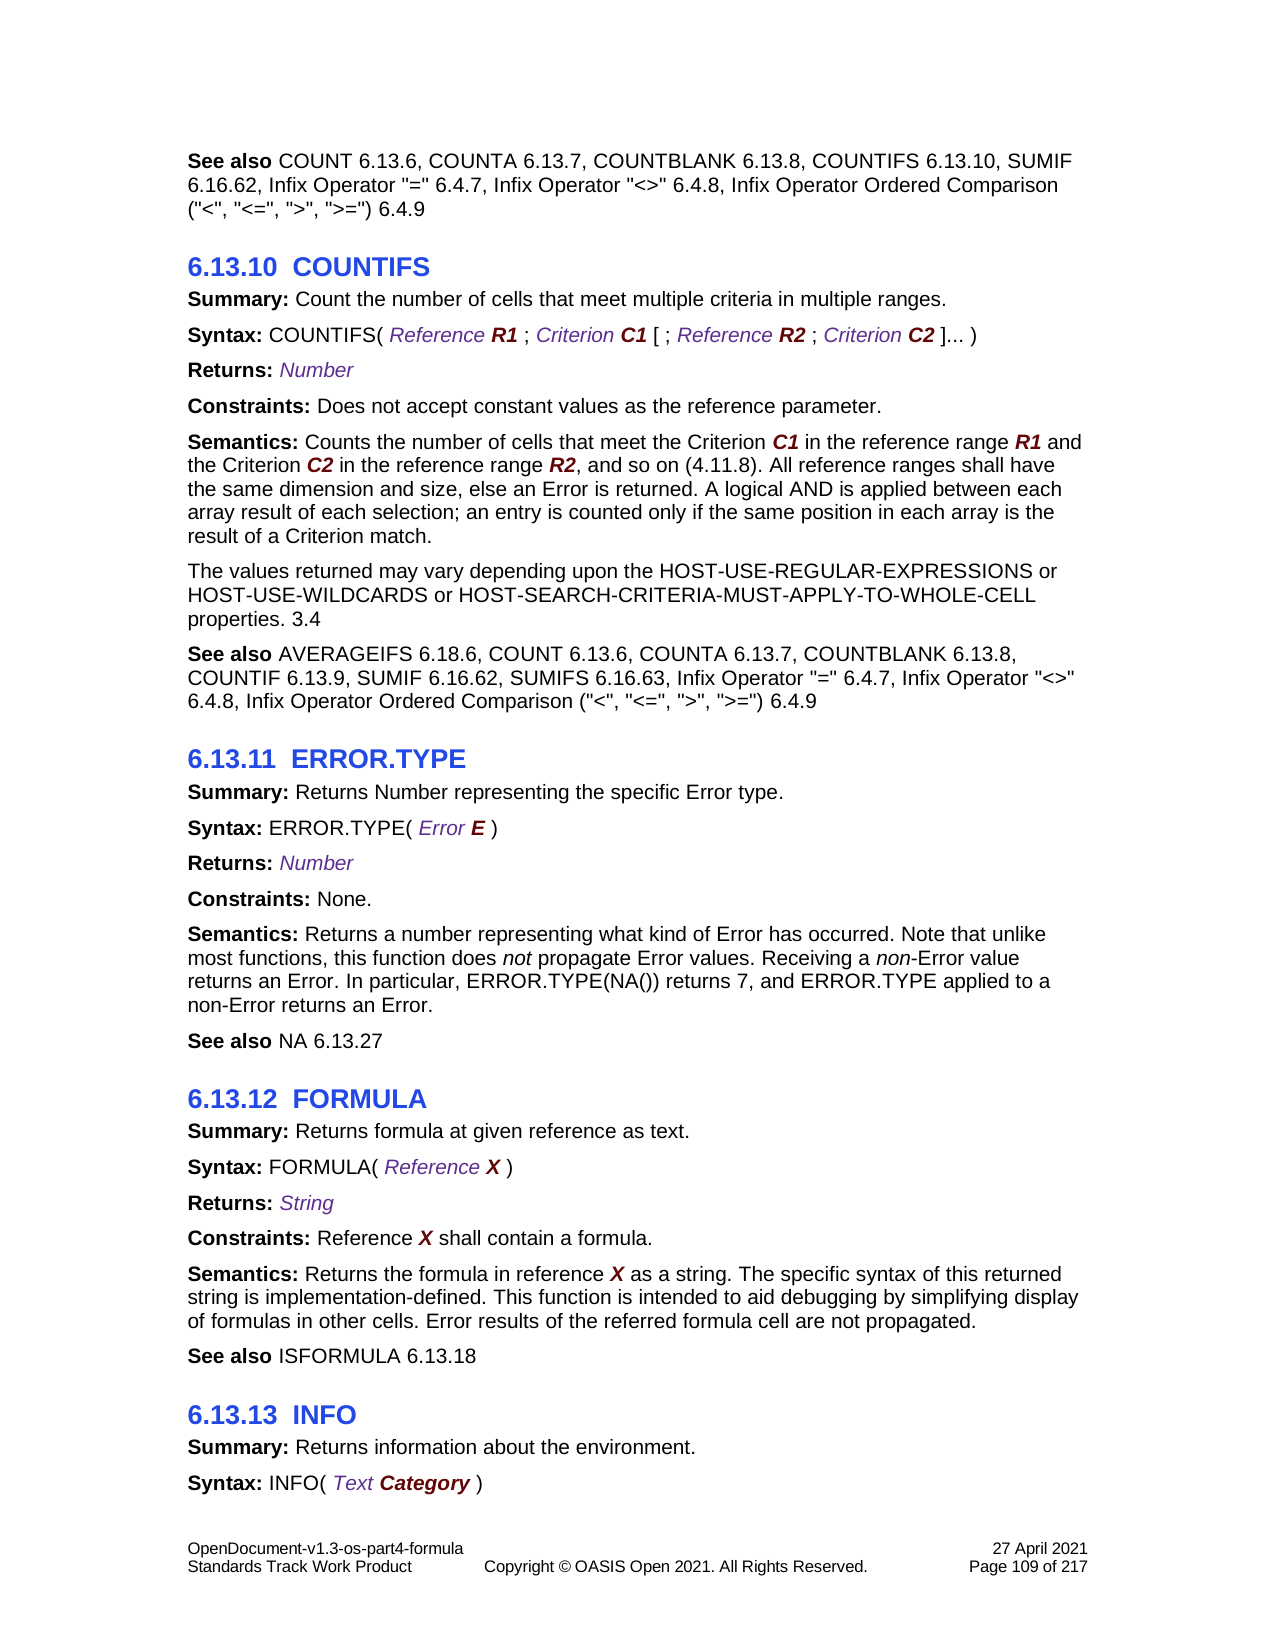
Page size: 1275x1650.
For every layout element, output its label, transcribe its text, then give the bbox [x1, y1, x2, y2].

text See also NA 6.13.27 [187, 1029, 1088, 1053]
text Summary: Count the number of cells that meet multiple criteria in multiple ranges. [187, 288, 1088, 311]
text Summary: Returns information about the environment. [187, 1436, 1088, 1459]
text Summary: Returns formula at given reference as text. [187, 1120, 1088, 1143]
text Returns: Number [187, 359, 1088, 382]
text See also COUNT 6.13.6, COUNTA 6.13.7, COUNTBLANK 6.13.8, COUNTIFS 6.13.10, SUMIF 6.16.62, Infix Operator "=" 6.4.7, Infix Operator "<>" 6.4.8, Infix Operator Ordered Comparison ("<", "<=", ">", ">=") 6.4.9 [187, 150, 1088, 221]
text Syntax: ERROR.TYPE( Error E ) [187, 816, 1088, 839]
text The values returned may vary depending upon the HOST-USE-REGULAR-EXPRESSIONS or HOST-USE-WILDCARDS or HOST-SEARCH-CRITERIA-MUST-APPLY-TO-WHOLE-CELL properties. 3.4 [187, 560, 1088, 631]
text Constraints: None. [187, 887, 1088, 911]
text See also AVERAGEIFS 6.18.6, COUNT 6.13.6, COUNTA 6.13.7, COUNTBLANK 6.13.8, COUNTIF 6.13.9, SUMIF 6.16.62, SUMIFS 6.16.63, Infix Operator "=" 6.4.7, Infix Operator "<>" 6.4.8, Infix Operator Ordered Comparison ("<", "<=", ">", ">=") 6.4.9 [187, 643, 1088, 713]
subtitle ERROR.TYPE [187, 744, 1088, 774]
text Semantics: Returns the formula in reference X as a string. The specific syntax of this returned string is implementation-defined. This function is intended to aid debugging by simplifying display of formulas in other cells. Error results of the referred formula cell are not propagated. [187, 1262, 1088, 1333]
text Semantics: Counts the number of cells that meet the Criterion C1 in the reference range R1 and the Criterion C2 in the reference range R2, and so on (4.11.8). All reference ranges shall have the same dimension and size, else an Error is returned. A logical AND is applied between each array result of each selection; an entry is counted only if the same position in each array is the result of a Criterion match. [187, 430, 1088, 548]
text Returns: String [187, 1191, 1088, 1214]
text Syntax: COUNTIFS( Reference R1 ; Criterion C1 [ ; Reference R2 ; Criterion C2 ]... ) [187, 323, 1088, 347]
text Syntax: INFO( Text Category ) [187, 1471, 1088, 1495]
text Semantics: Returns a number representing what kind of Error has occurred. Note that unlike most functions, this function does not propagate Error values. Receiving a non-Error value returns an Error. In particular, ERROR.TYPE(NA()) returns 7, and ERROR.TYPE applied to a non-Error returns an Error. [187, 923, 1088, 1017]
subtitle COUNTIFS [187, 252, 1088, 282]
text Constraints: Reference X shall contain a formula. [187, 1227, 1088, 1250]
text Summary: Returns Number representing the specific Error type. [187, 780, 1088, 804]
text See also ISFORMULA 6.13.18 [187, 1345, 1088, 1368]
subtitle FORMULA [187, 1084, 1088, 1114]
text Constraints: Does not accept constant values as the reference parameter. [187, 394, 1088, 418]
text Syntax: FORMULA( Reference X ) [187, 1155, 1088, 1179]
text Returns: Number [187, 852, 1088, 875]
subtitle INFO [187, 1399, 1088, 1429]
